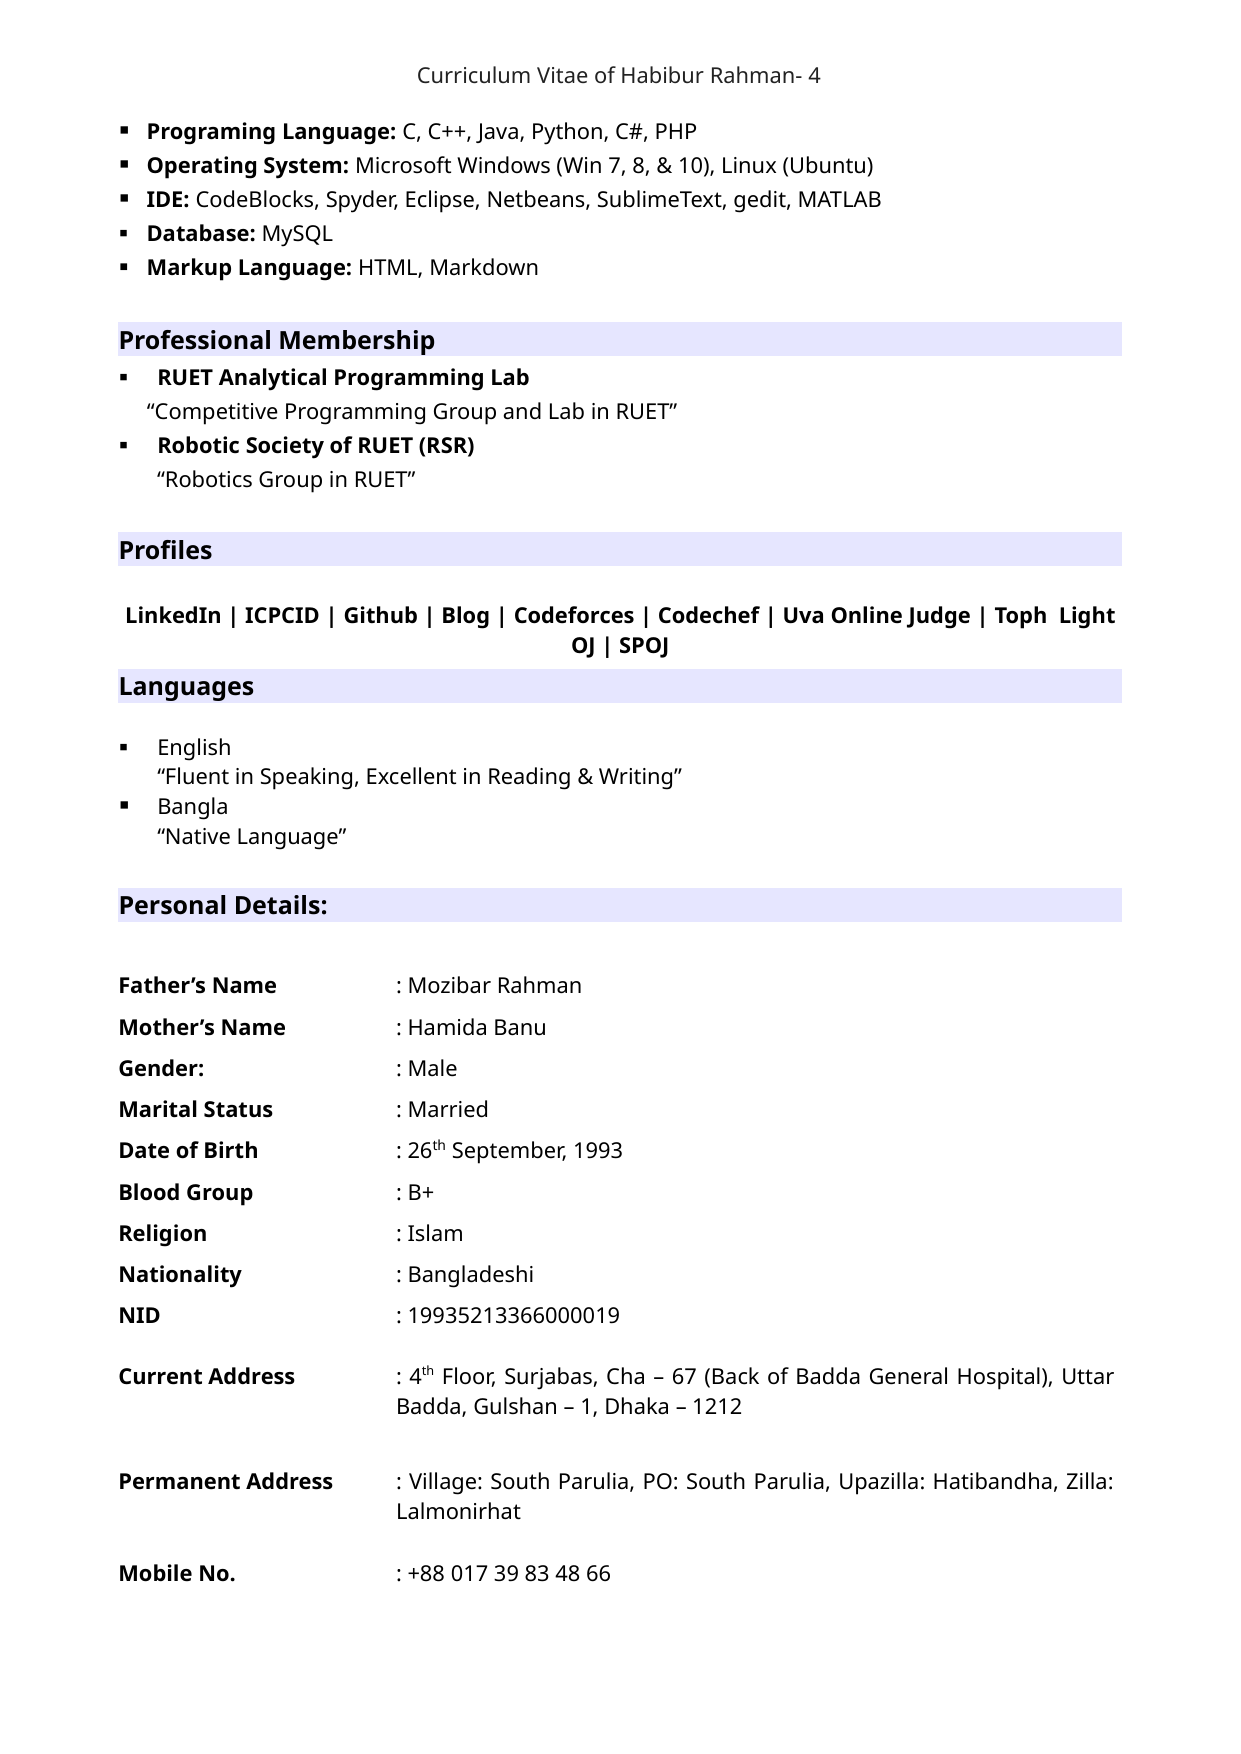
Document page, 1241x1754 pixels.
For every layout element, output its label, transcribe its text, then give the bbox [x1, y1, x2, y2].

text Languages [118, 669, 1122, 703]
table_cell : +88 017 39 83 48 66 [390, 1552, 1121, 1593]
table_cell : Village: South Parulia, PO: South Parulia, Upazilla: Hatibandha, Zilla: Lalmonirhat [390, 1460, 1121, 1552]
table_cell : Hamida Banu [390, 1006, 1121, 1047]
table_header : Mozibar Rahman [390, 965, 1121, 1006]
table_cell : Married [390, 1088, 1121, 1129]
table_header Father’s Name [118, 965, 390, 1006]
table_cell Blood Group [118, 1171, 390, 1212]
text “Native Language” [118, 821, 1122, 851]
text “Robotics Group in RUET” [118, 464, 1122, 494]
list “Competitive Programming Group and Lab in RUET” [118, 396, 1122, 426]
table_cell Religion [118, 1212, 390, 1253]
table_cell Current Address [118, 1356, 390, 1460]
table_cell Gender: [118, 1047, 390, 1088]
text Professional Membership [118, 322, 1122, 356]
table_cell : 4th Floor, Surjabas, Cha – 67 (Back of Badda General Hospital), Uttar Badda, Gulshan – 1, Dhaka – 1212 [390, 1356, 1121, 1460]
table_cell : Islam [390, 1212, 1121, 1253]
text Profiles [118, 532, 1122, 566]
text Personal Details: [118, 888, 1122, 922]
list English [118, 731, 1122, 761]
table_cell Mobile No. [118, 1552, 390, 1593]
list Programing Language: C, C++, Java, Python, C#, PHP [118, 116, 1122, 145]
table_cell : 26th September, 1993 [390, 1130, 1121, 1171]
table_cell : B+ [390, 1171, 1121, 1212]
list Robotic Society of RUET (RSR) [118, 430, 1122, 460]
list Bangla [118, 791, 1122, 821]
list Database: MySQL [118, 218, 1122, 248]
table_cell Nationality [118, 1253, 390, 1294]
text “Fluent in Speaking, Excellent in Reading & Writing” [118, 761, 1122, 791]
list IDE: CodeBlocks, Spyder, Eclipse, Netbeans, SublimeText, gedit, MATLAB [118, 184, 1122, 214]
table_cell : Bangladeshi [390, 1253, 1121, 1294]
table_cell Date of Birth [118, 1130, 390, 1171]
list Markup Language: HTML, Markdown [118, 252, 1122, 282]
table_cell : Male [390, 1047, 1121, 1088]
table_cell Marital Status [118, 1088, 390, 1129]
table_cell : 19935213366000019 [390, 1295, 1121, 1356]
list Operating System: Microsoft Windows (Win 7, 8, & 10), Linux (Ubuntu) [118, 150, 1122, 179]
table_cell NID [118, 1295, 390, 1356]
table_cell Permanent Address [118, 1460, 390, 1552]
text LinkedIn | ICPCID | Github | Blog | Codeforces | Codechef | Uva Online Judge | Toph Light OJ | SPOJ [118, 601, 1122, 660]
list RUET Analytical Programming Lab [118, 362, 1122, 391]
table_cell Mother’s Name [118, 1006, 390, 1047]
